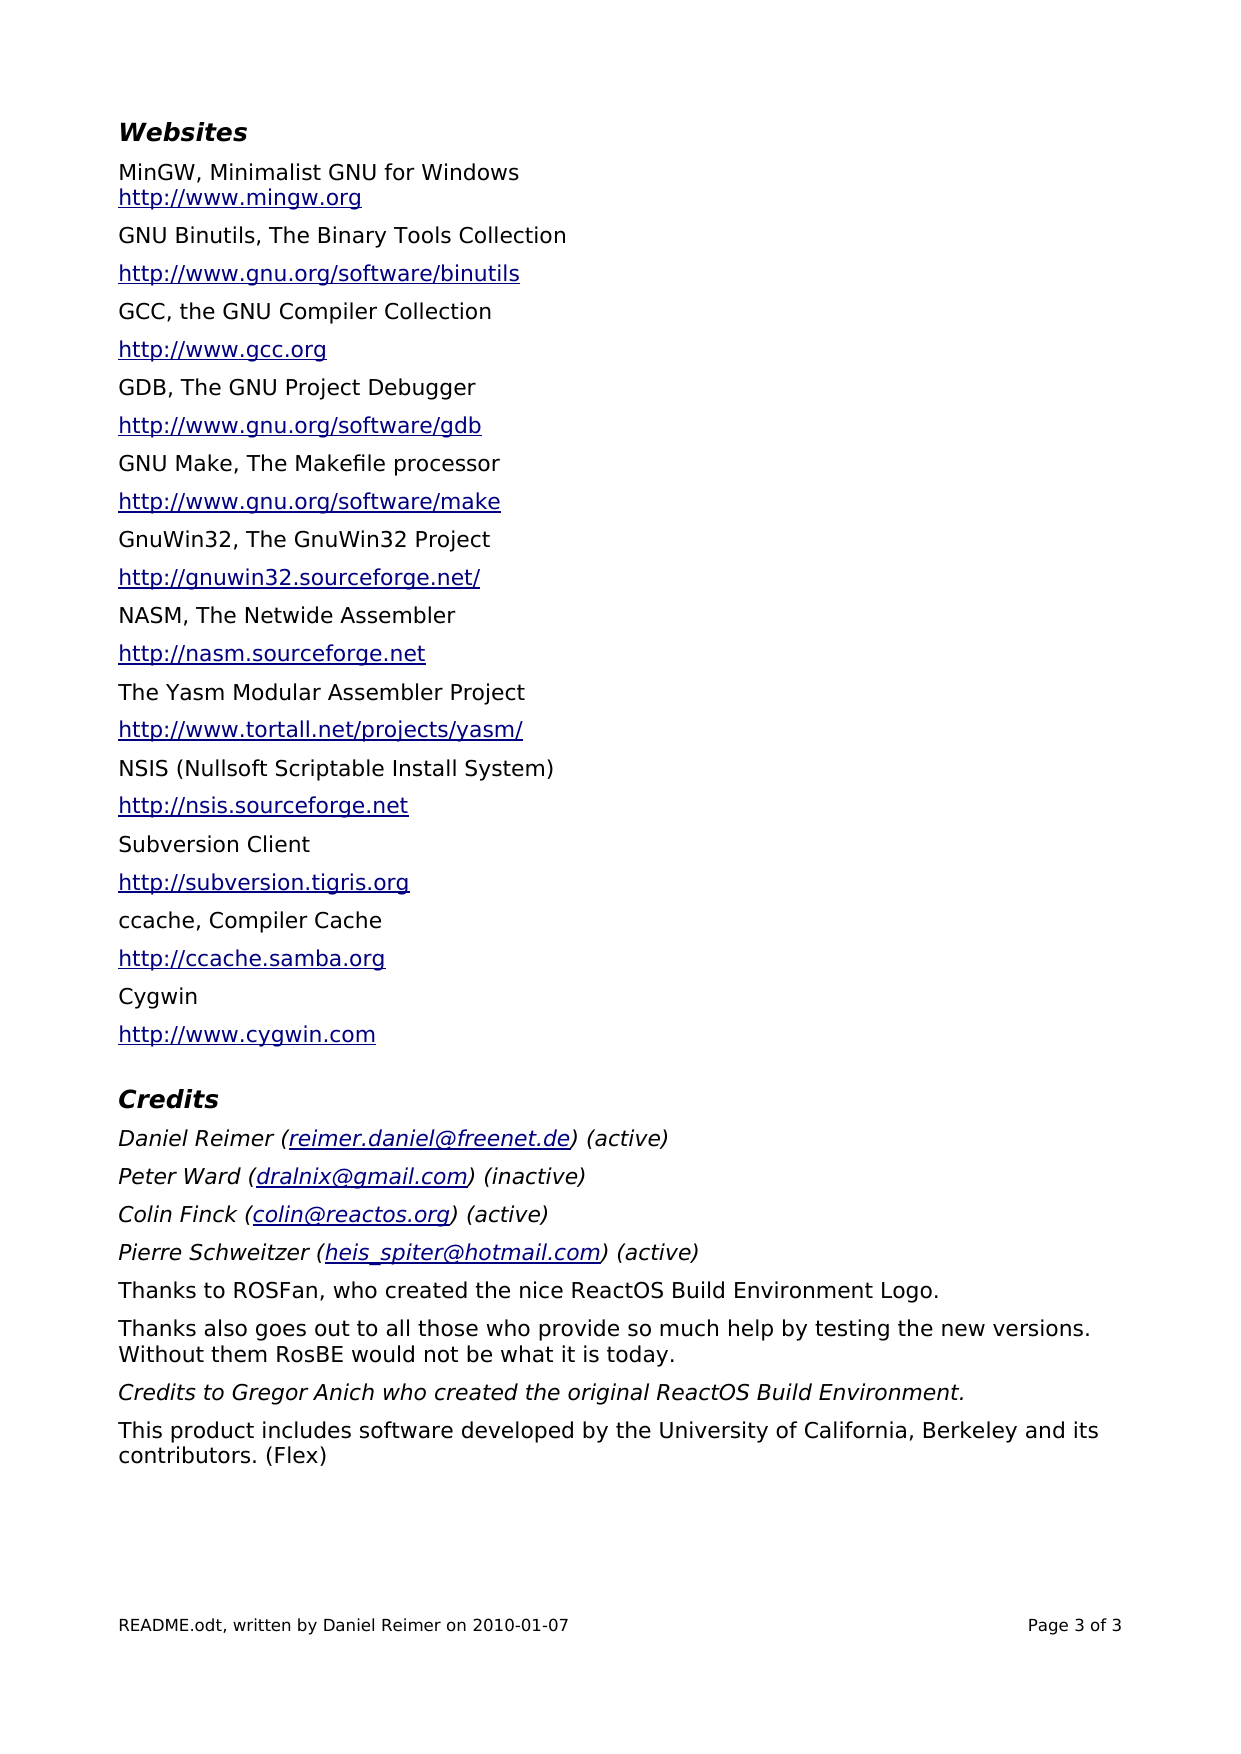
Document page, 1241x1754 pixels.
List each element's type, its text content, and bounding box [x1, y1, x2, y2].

text GCC, the GNU Compiler Collection [118, 299, 1122, 325]
text http://www.gnu.org/software/make [118, 489, 1122, 515]
text Colin Finck (colin@reactos.org) (active) [118, 1202, 1122, 1228]
text Thanks to ROSFan, who created the nice ReactOS Build Environment Logo. [118, 1278, 1122, 1304]
text Peter Ward (dralnix@gmail.com) (inactive) [118, 1164, 1122, 1190]
text The Yasm Modular Assembler Project [118, 679, 1122, 705]
text Cygwin [118, 984, 1122, 1009]
text http://nsis.sourceforge.net [118, 794, 1122, 819]
text Pierre Schweitzer (heis_spiter@hotmail.com) (active) [118, 1241, 1122, 1266]
text http://www.gnu.org/software/binutils [118, 261, 1122, 287]
text http://www.gcc.org [118, 337, 1122, 363]
text GNU Make, The Makefile processor [118, 451, 1122, 477]
text GDB, The GNU Project Debugger [118, 375, 1122, 401]
text http://ccache.samba.org [118, 946, 1122, 971]
text GnuWin32, The GnuWin32 Project [118, 527, 1122, 553]
text Daniel Reimer (reimer.daniel@freenet.de) (active) [118, 1126, 1122, 1152]
text Credits to Gregor Anich who created the original ReactOS Build Environment. [118, 1380, 1122, 1406]
text http://www.gnu.org/software/gdb [118, 413, 1122, 439]
text MinGW, Minimalist GNU for Windows http://www.mingw.org [118, 160, 1122, 211]
text Subversion Client [118, 832, 1122, 857]
text NASM, The Netwide Assembler [118, 603, 1122, 629]
subtitle Websites [118, 118, 1122, 147]
text http://subversion.tigris.org [118, 870, 1122, 895]
text http://gnuwin32.sourceforge.net/ [118, 566, 1122, 591]
text http://www.tortall.net/projects/yasm/ [118, 718, 1122, 743]
text http://www.cygwin.com [118, 1022, 1122, 1047]
text Thanks also goes out to all those who provide so much help by testing the new versions. Without them RosBE would not be what it is today. [118, 1317, 1122, 1368]
text GNU Binutils, The Binary Tools Collection [118, 223, 1122, 249]
subtitle Credits [118, 1085, 1122, 1114]
text NSIS (Nullsoft Scriptable Install System) [118, 756, 1122, 781]
text ccache, Compiler Cache [118, 908, 1122, 933]
text http://nasm.sourceforge.net [118, 642, 1122, 667]
text This product includes software developed by the University of California, Berkeley and its contributors. (Flex) [118, 1418, 1122, 1469]
